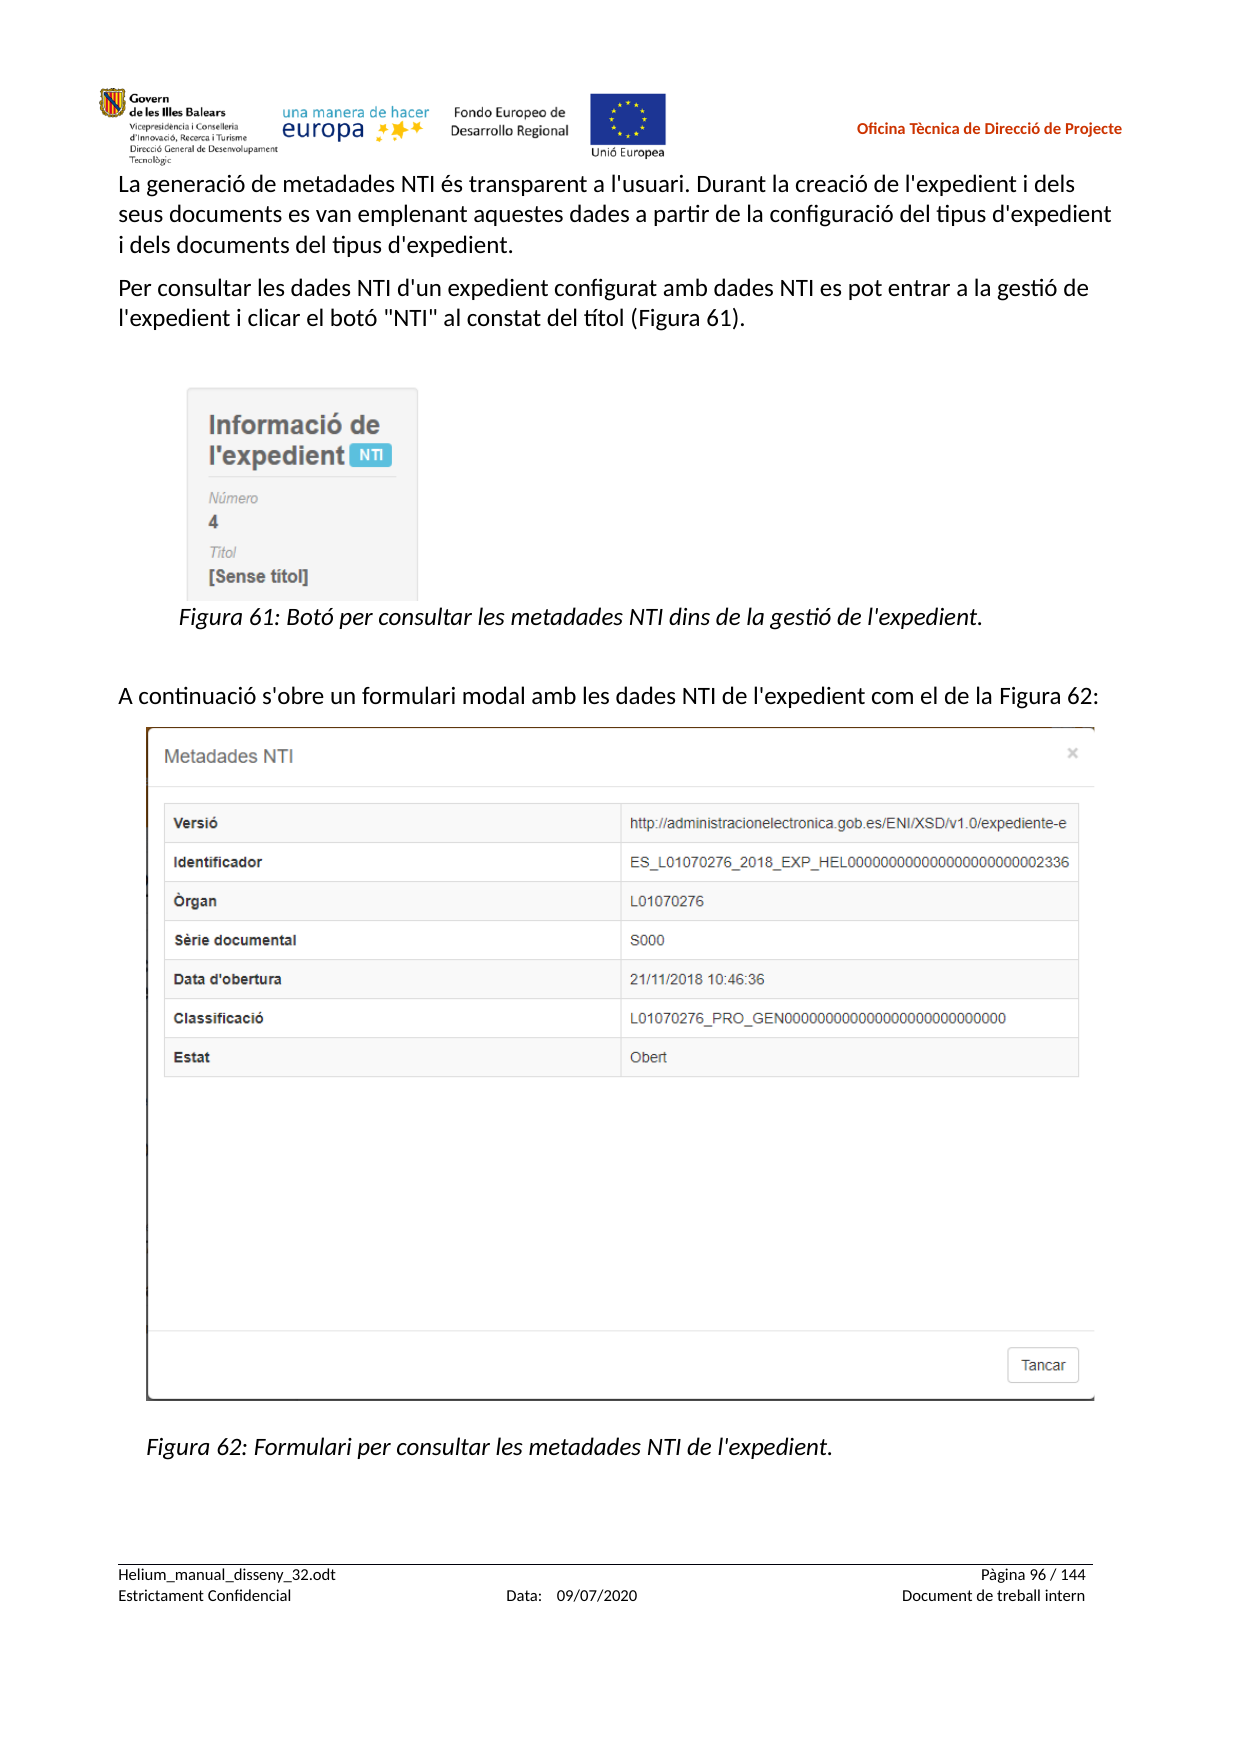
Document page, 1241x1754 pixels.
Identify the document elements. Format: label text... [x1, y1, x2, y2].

picture [146, 727, 1095, 1401]
text Per consultar les dades NTI d'un expedient configurat amb dades NTI es pot entrar a la gestió de l'expedient i clicar el botó "NTI" al constat del títol (Figura 61). [118, 272, 1122, 333]
picture [178, 383, 428, 601]
text Figura 62: Formulari per consultar les metadades NTI de l'expedient. [146, 1401, 1094, 1462]
text A continuació s'obre un formulari modal amb les dades NTI de l'expedient com el de la Figura 62: [118, 680, 1122, 711]
text La generació de metadades NTI és transparent a l'usuari. Durant la creació de l'expedient i dels seus documents es van emplenant aquestes dades a partir de la configuració del tipus d'expedient i dels documents del tipus d'expedient. [118, 168, 1122, 259]
text Figura 61: Botó per consultar les metadades NTI dins de la gestió de l'expedient. [179, 383, 1037, 632]
picture [99, 87, 668, 166]
